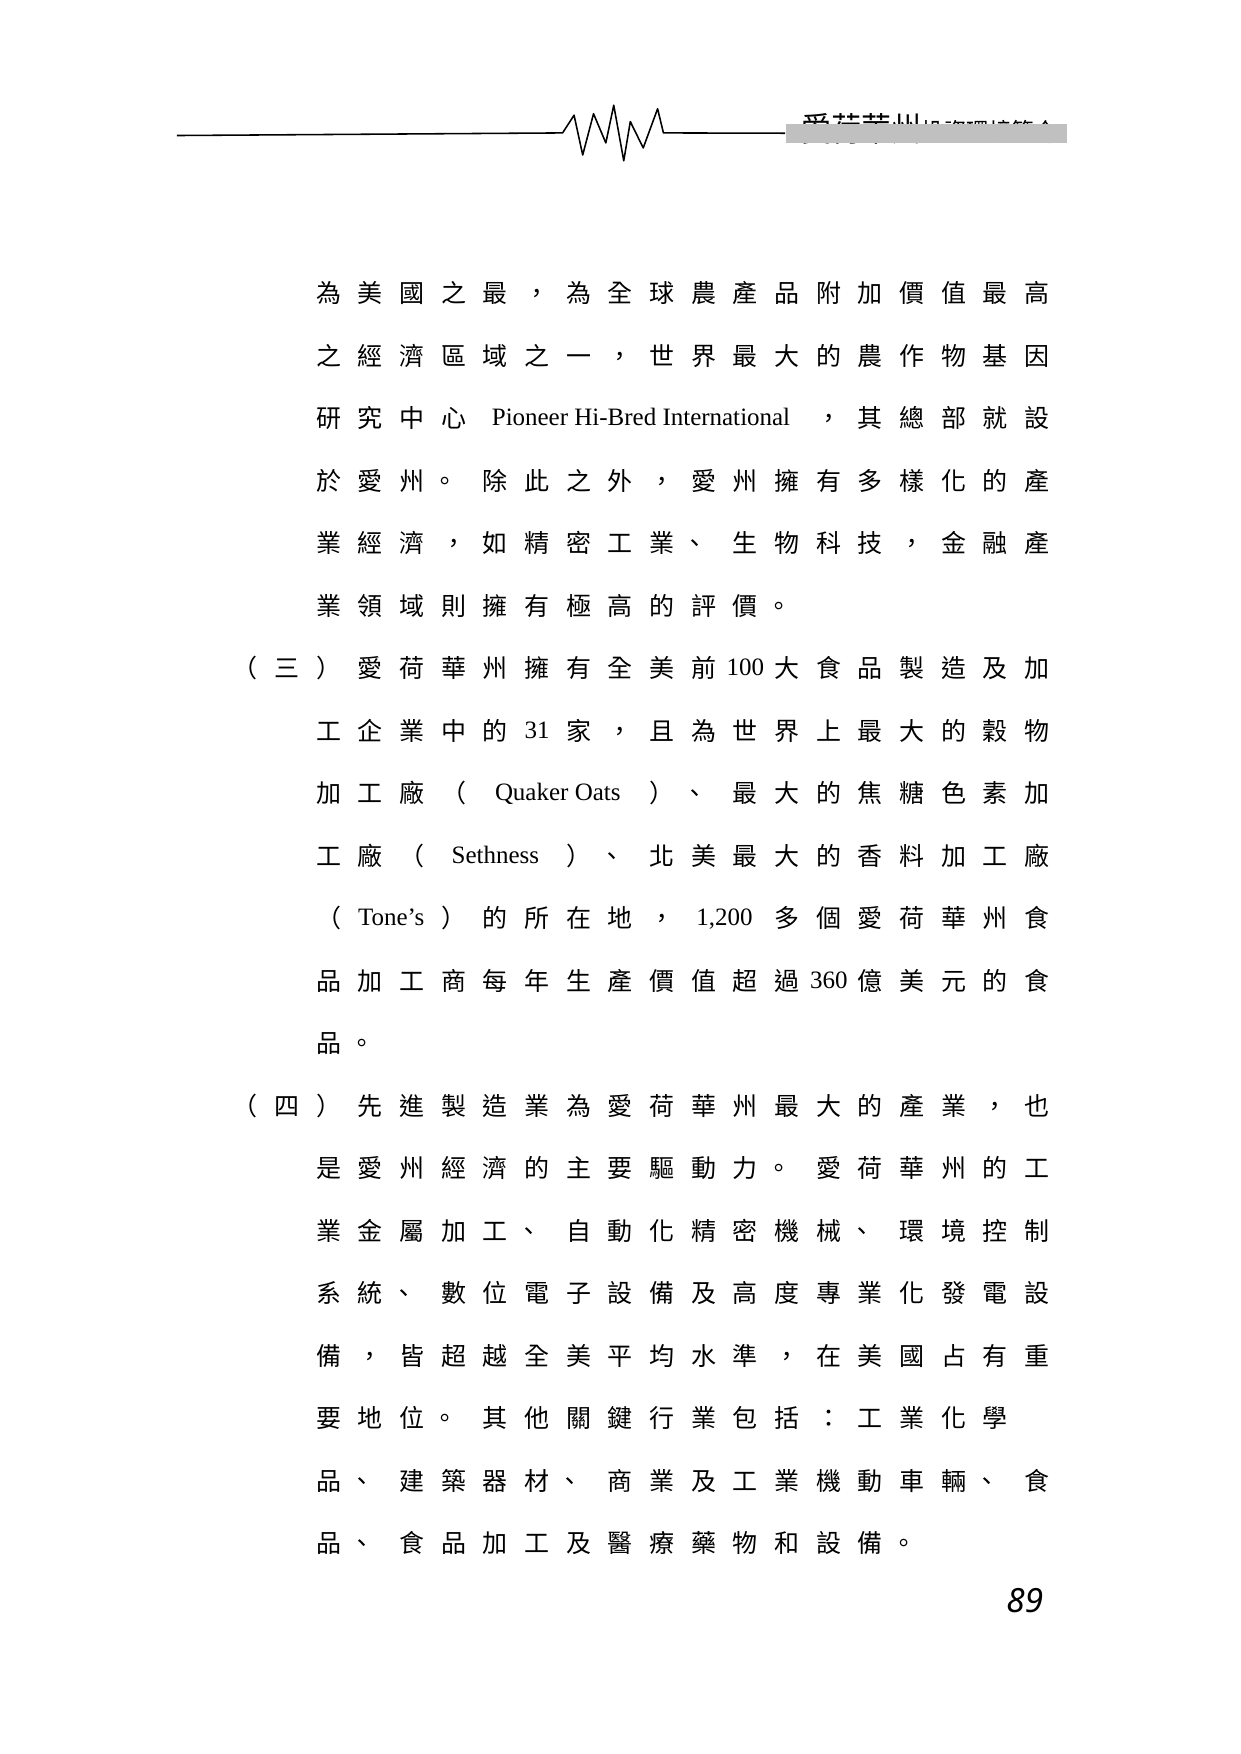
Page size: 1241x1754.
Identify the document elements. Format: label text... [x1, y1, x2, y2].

text 為美國之最，為全球農產品附加價值最高之經濟區域之一，世界最大的農作物基因研究中心Pioneer Hi-Bred International，其總部就設於愛州。除此之外，愛州擁有多樣化的產業經濟，如精密工業、生物科技，金融產業領域則擁有極高的評價。 [207, 250, 1058, 625]
text （三）愛荷華州擁有全美前100大食品製造及加工企業中的31家，且為世界上最大的穀物加工廠（Quaker Oats）、最大的焦糖色素加工廠（Sethness）、北美最大的香料加工廠（Tone’s）的所在地，1,200多個愛荷華州食品加工商每年生產價值超過360億美元的食品。 [207, 625, 1058, 1063]
text （四）先進製造業為愛荷華州最大的產業，也是愛州經濟的主要驅動力。愛荷華州的工業金屬加工、自動化精密機械、環境控制系統、數位電子設備及高度專業化發電設備，皆超越全美平均水準，在美國占有重要地位。其他關鍵行業包括：工業化學品、建築器材、商業及工業機動車輛、食品、食品加工及醫療藥物和設備。 [207, 1063, 1058, 1563]
